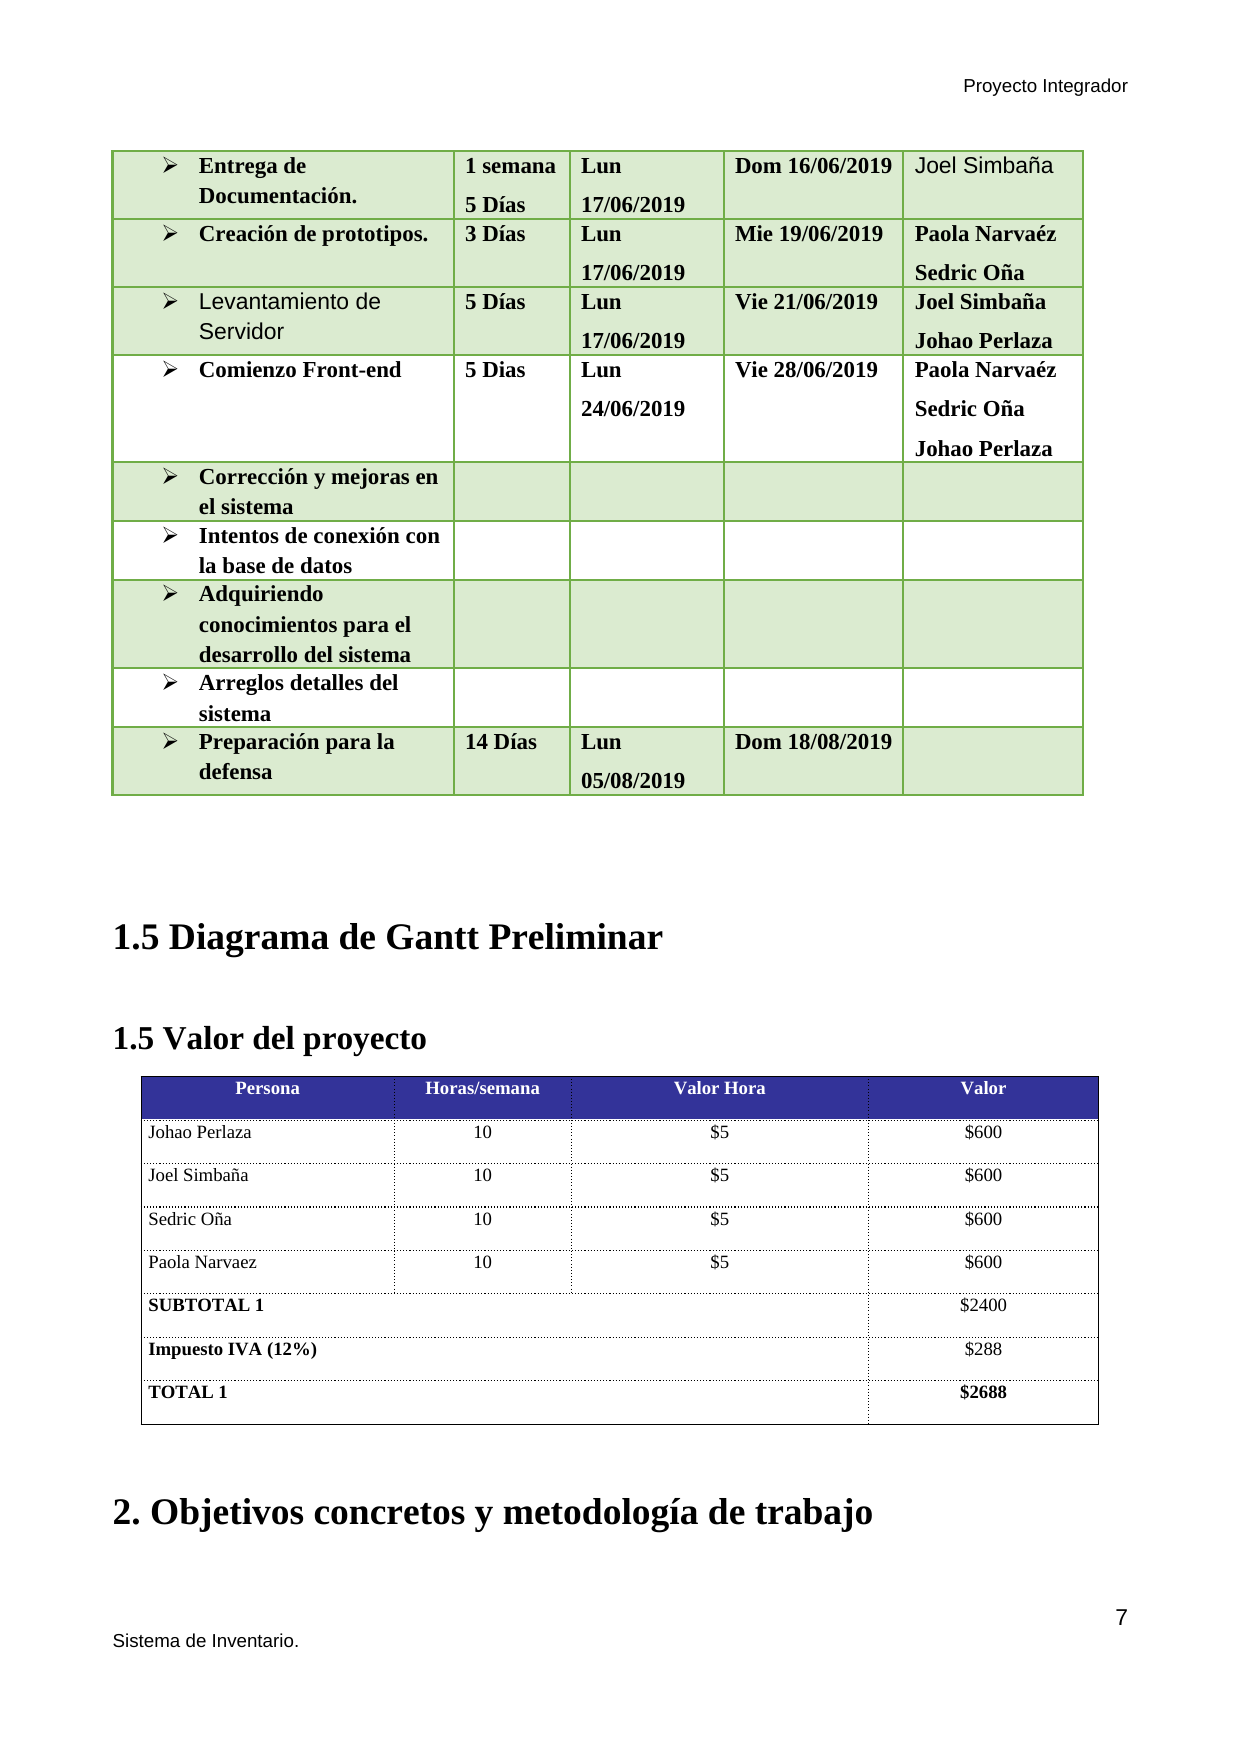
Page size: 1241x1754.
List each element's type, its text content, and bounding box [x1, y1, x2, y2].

table_cell Dom 18/08/2019 [725, 728, 902, 794]
table_cell [455, 669, 569, 726]
table_cell Adquiriendo conocimientos para el desarrollo del sistema [114, 581, 453, 667]
table_cell Joel Simbaña Johao Perlaza [904, 288, 1082, 354]
table_cell [455, 581, 569, 667]
table_cell [904, 669, 1082, 726]
table_cell [725, 669, 902, 726]
table_cell Paola Narvaéz Sedric Oña [904, 220, 1082, 286]
table_cell 14 Días [455, 728, 569, 794]
table_cell Lun 05/08/2019 [571, 728, 723, 794]
table_cell [571, 581, 723, 667]
table_header Persona [142, 1077, 394, 1119]
table_cell [904, 728, 1082, 794]
table_cell $2688 [868, 1380, 1098, 1423]
table_header Valor Hora [571, 1077, 868, 1119]
table_cell Entrega de Documentación. [114, 152, 453, 218]
subtitle 2. Objetivos concretos y metodología de trabajo [112, 1489, 1128, 1532]
table_cell [904, 522, 1082, 578]
table_cell Arreglos detalles del sistema [114, 669, 453, 726]
table_cell Creación de prototipos. [114, 220, 453, 286]
table_cell Preparación para la defensa [114, 728, 453, 794]
table_cell 10 [394, 1120, 571, 1163]
table_header Horas/semana [394, 1077, 571, 1119]
table_cell Joel Simbaña [142, 1163, 394, 1206]
text 1.5 Diagrama de Gantt Preliminar [112, 914, 1128, 957]
table_cell 5 Dias [455, 356, 569, 461]
table_cell 10 [394, 1163, 571, 1206]
table_cell Impuesto IVA (12%) [142, 1337, 868, 1380]
table_cell 10 [394, 1206, 571, 1250]
table_cell [455, 522, 569, 578]
table_cell [725, 463, 902, 520]
table_cell 3 Días [455, 220, 569, 286]
table_cell Comienzo Front-end [114, 356, 453, 461]
table_cell [571, 463, 723, 520]
table_cell [571, 522, 723, 578]
table_cell [455, 463, 569, 520]
table_cell $600 [868, 1163, 1098, 1206]
table_cell Lun 17/06/2019 [571, 220, 723, 286]
table_cell 5 Días [455, 288, 569, 354]
table_cell $5 [571, 1120, 868, 1163]
table_cell Levantamiento de Servidor [114, 288, 453, 354]
table_cell [725, 581, 902, 667]
table_cell $288 [868, 1337, 1098, 1380]
table_cell [725, 522, 902, 578]
table_cell Joel Simbaña [904, 152, 1082, 218]
table_cell [571, 669, 723, 726]
table_cell Paola Narvaéz Sedric Oña Johao Perlaza [904, 356, 1082, 461]
table_cell Paola Narvaez [142, 1250, 394, 1293]
table_cell Sedric Oña [142, 1206, 394, 1250]
table_cell $600 [868, 1120, 1098, 1163]
table_cell Vie 28/06/2019 [725, 356, 902, 461]
table_cell [904, 581, 1082, 667]
table_cell $5 [571, 1163, 868, 1206]
table_header Valor [868, 1077, 1098, 1119]
table_cell $2400 [868, 1293, 1098, 1337]
table_cell Lun 24/06/2019 [571, 356, 723, 461]
table_cell 10 [394, 1250, 571, 1293]
table_cell 1 semana 5 Días [455, 152, 569, 218]
table_cell Mie 19/06/2019 [725, 220, 902, 286]
text 1.5 Valor del proyecto [112, 1018, 1128, 1057]
table_cell Lun 17/06/2019 [571, 288, 723, 354]
table_cell TOTAL 1 [142, 1380, 868, 1423]
table_cell Lun 17/06/2019 [571, 152, 723, 218]
table_cell $600 [868, 1250, 1098, 1293]
table_cell $5 [571, 1250, 868, 1293]
table_cell SUBTOTAL 1 [142, 1293, 868, 1337]
table_cell $5 [571, 1206, 868, 1250]
table_cell Johao Perlaza [142, 1120, 394, 1163]
table_cell Intentos de conexión con la base de datos [114, 522, 453, 578]
table_cell Corrección y mejoras en el sistema [114, 463, 453, 520]
table_cell [904, 463, 1082, 520]
table_cell $600 [868, 1206, 1098, 1250]
table_cell Dom 16/06/2019 [725, 152, 902, 218]
table_cell Vie 21/06/2019 [725, 288, 902, 354]
